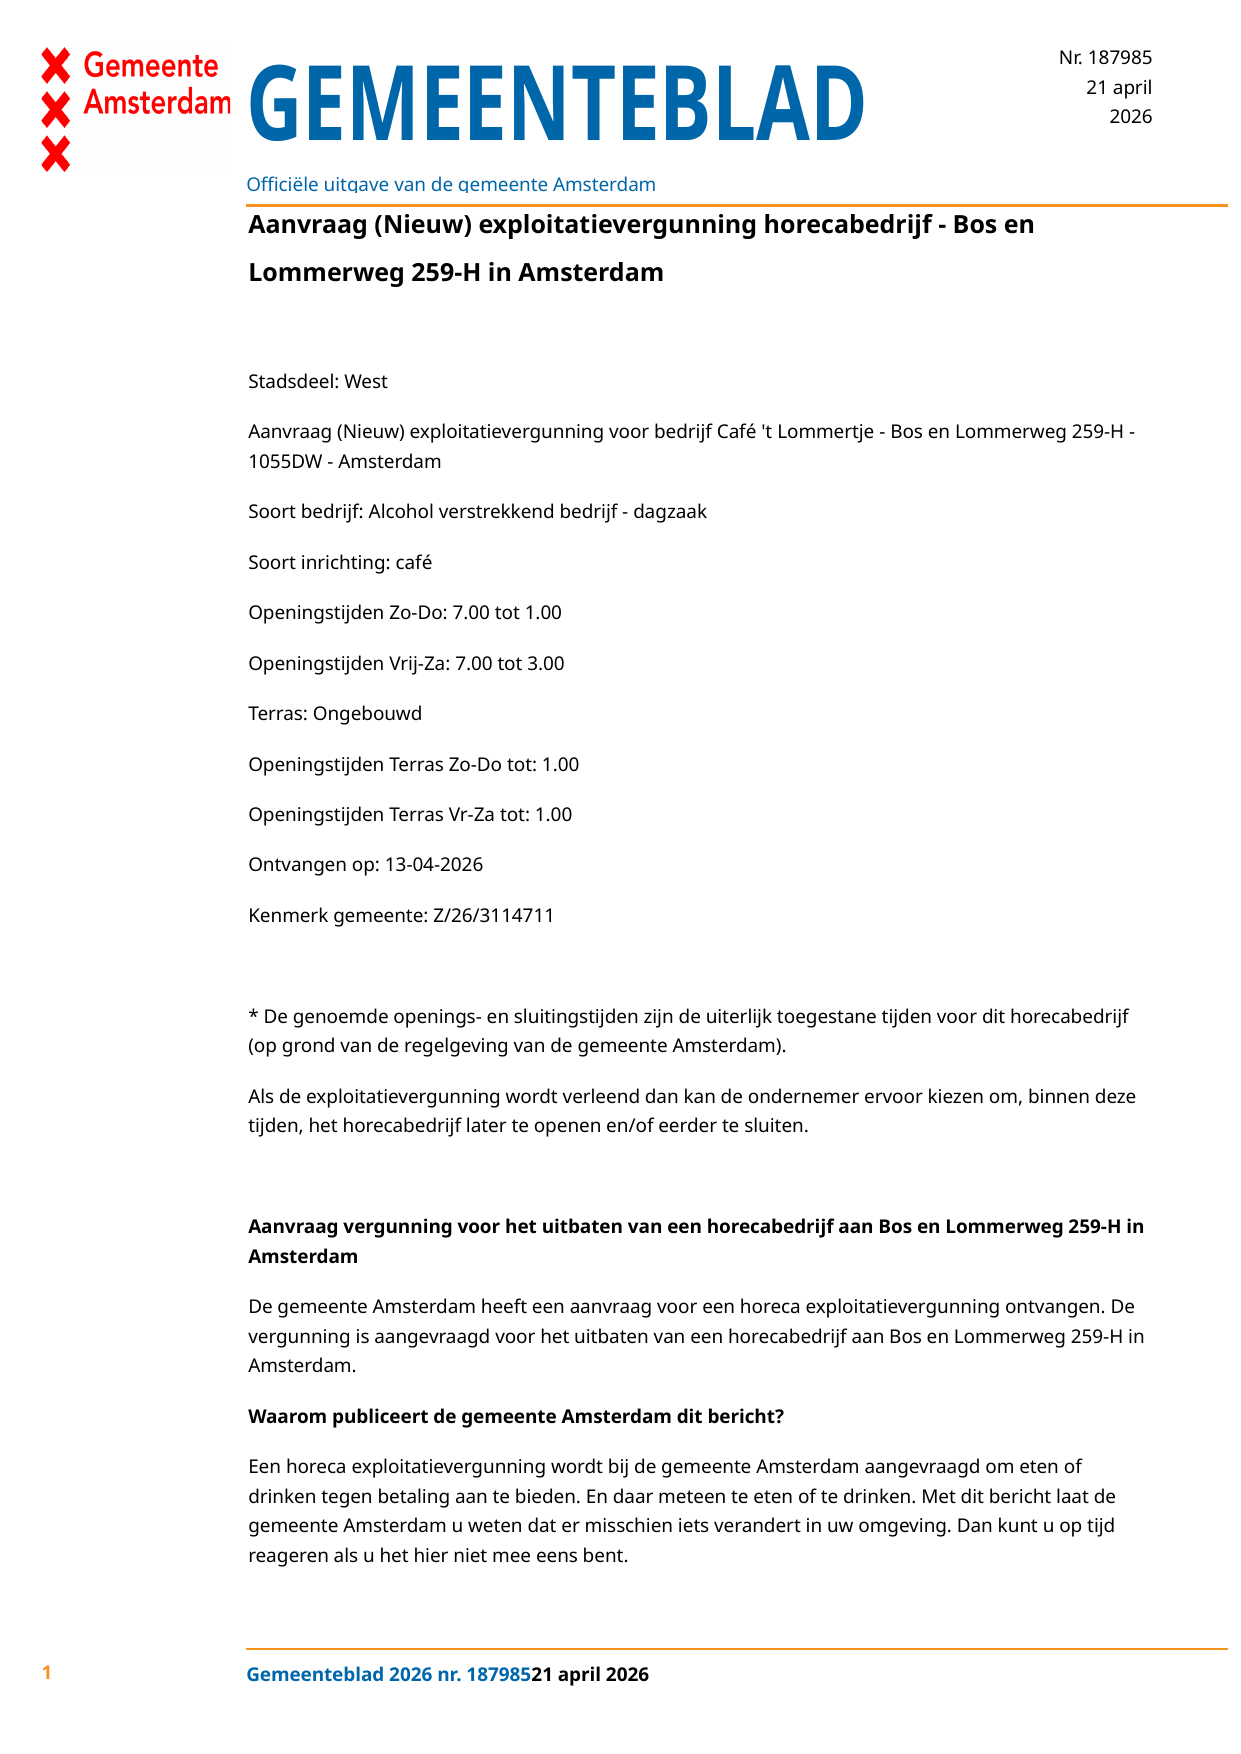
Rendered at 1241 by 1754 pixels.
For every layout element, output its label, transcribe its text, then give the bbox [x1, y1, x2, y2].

text Aanvraag (Nieuw) exploitatievergunning horecabedrijf - Bos en Lommerweg 259-H in Amsterdam [248, 207, 1152, 288]
text Waarom publiceert de gemeente Amsterdam dit bericht? [248, 1403, 1152, 1429]
text Stadsdeel: West [248, 368, 1152, 394]
text De gemeente Amsterdam heeft een aanvraag voor een horeca exploitatievergunning ontvangen. De vergunning is aangevraagd voor het uitbaten van een horecabedrijf aan Bos en Lommerweg 259-H in Amsterdam. [248, 1293, 1152, 1378]
text Aanvraag vergunning voor het uitbaten van een horecabedrijf aan Bos en Lommerweg 259-H in Amsterdam [248, 1213, 1152, 1269]
text * De genoemde openings- en sluitingstijden zijn de uiterlijk toegestane tijden voor dit horecabedrijf (op grond van de regelgeving van de gemeente Amsterdam). [248, 1003, 1152, 1058]
text Soort bedrijf: Alcohol verstrekkend bedrijf - dagzaak [248, 499, 1152, 524]
text Openingstijden Zo-Do: 7.00 tot 1.00 [248, 599, 1152, 625]
text Kenmerk gemeente: Z/26/3114711 [248, 902, 1152, 928]
text Openingstijden Vrij-Za: 7.00 tot 3.00 [248, 650, 1152, 676]
text Ontvangen op: 13-04-2026 [248, 852, 1152, 877]
text Aanvraag (Nieuw) exploitatievergunning voor bedrijf Café 't Lommertje - Bos en Lommerweg 259-H - 1055DW - Amsterdam [248, 419, 1152, 474]
text Openingstijden Terras Zo-Do tot: 1.00 [248, 751, 1152, 777]
text Openingstijden Terras Vr-Za tot: 1.00 [248, 801, 1152, 827]
text Soort inrichting: café [248, 549, 1152, 575]
text Terras: Ongebouwd [248, 700, 1152, 726]
picture [41, 47, 231, 172]
text Een horeca exploitatievergunning wordt bij de gemeente Amsterdam aangevraagd om eten of drinken tegen betaling aan te bieden. En daar meteen te eten of te drinken. Met dit bericht laat de gemeente Amsterdam u weten dat er misschien iets verandert in uw omgeving. Dan kunt u op tijd reageren als u het hier niet mee eens bent. [248, 1453, 1152, 1568]
text Als de exploitatievergunning wordt verleend dan kan de ondernemer ervoor kiezen om, binnen deze tijden, het horecabedrijf later te openen en/of eerder te sluiten. [248, 1083, 1152, 1138]
